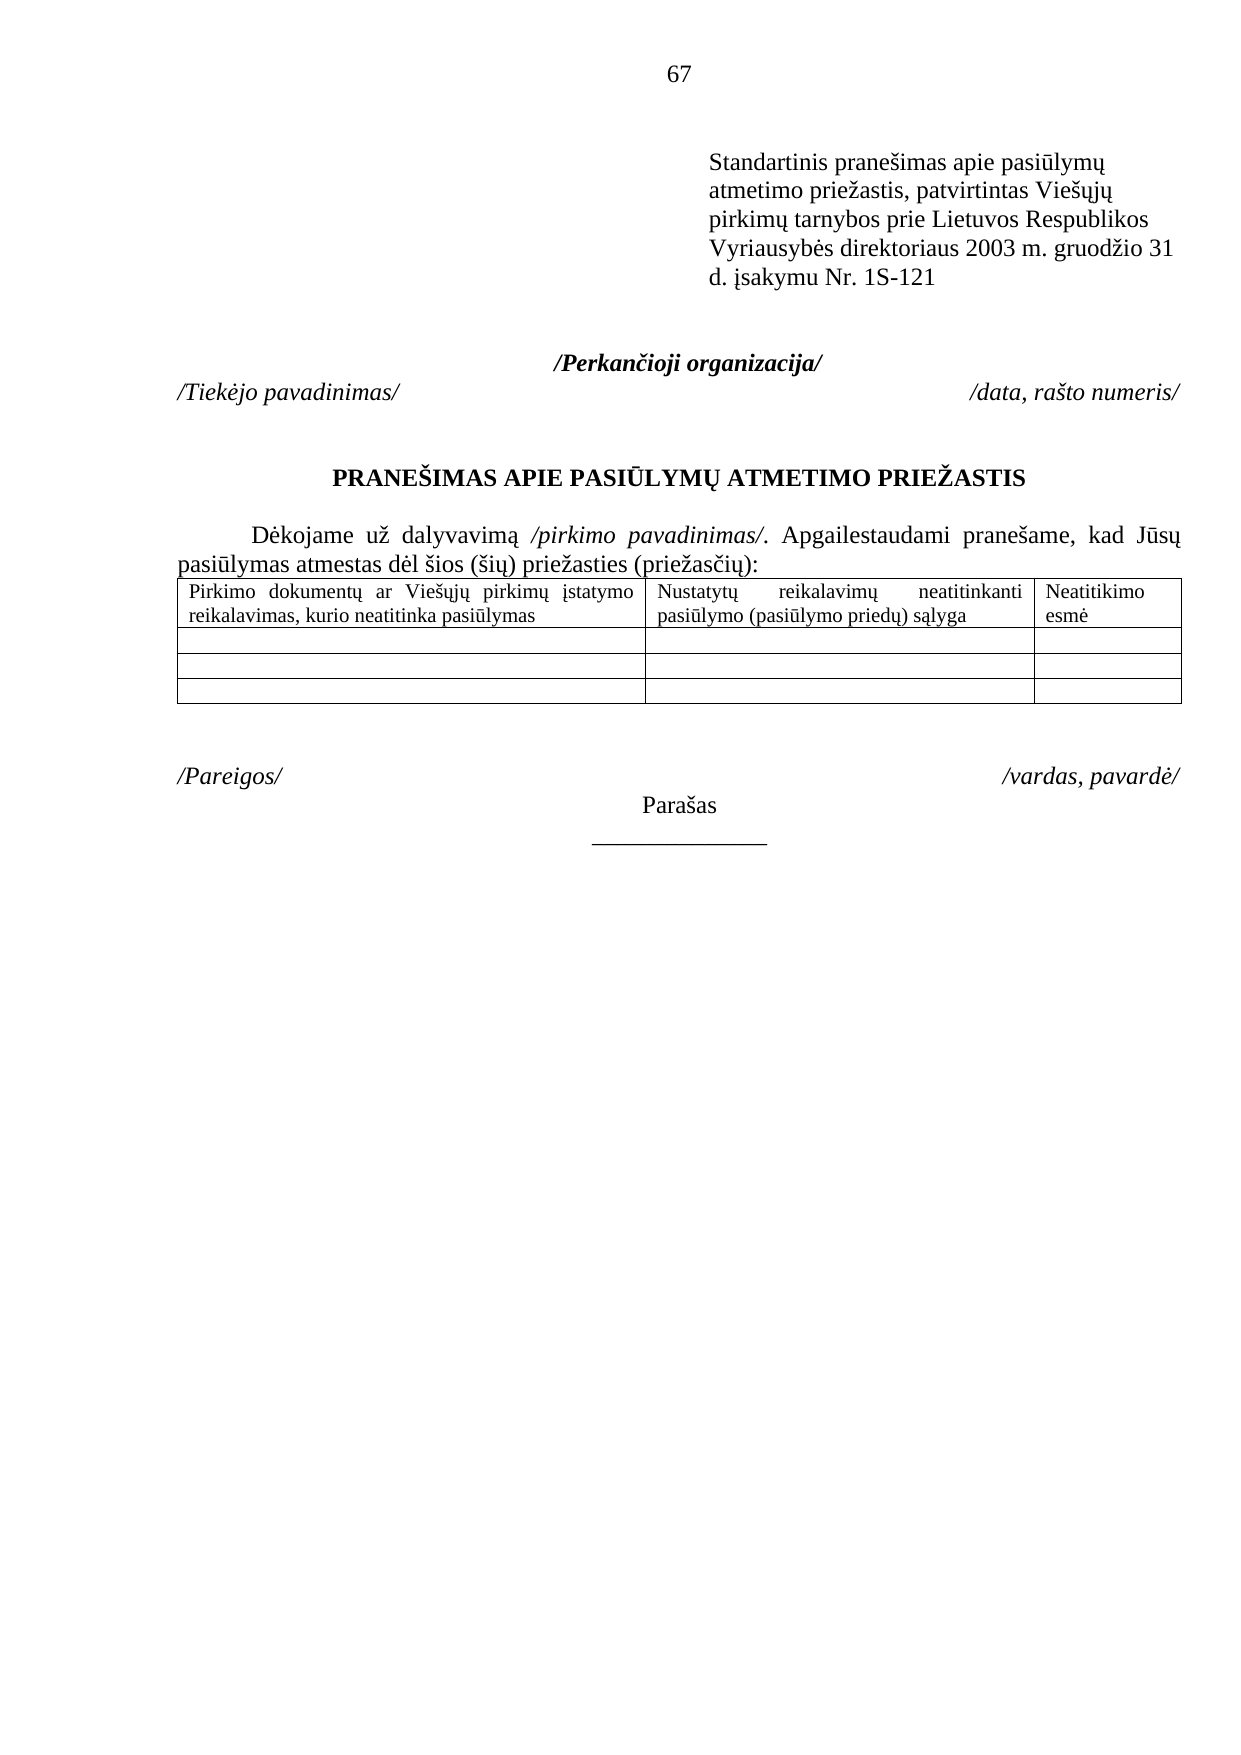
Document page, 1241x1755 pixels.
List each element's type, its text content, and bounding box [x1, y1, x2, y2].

table_header Nustatytų reikalavimų neatitinkanti pasiūlymo (pasiūlymo priedų) sąlyga [646, 579, 1034, 627]
table_header Neatitikimo esmė [1035, 579, 1181, 627]
text PRANEŠIMAS APIE PASIŪLYMŲ ATMETIMO PRIEŽASTIS [177, 463, 1181, 492]
table_cell [178, 628, 645, 652]
table_cell [646, 628, 1034, 652]
text ______________ [177, 819, 1181, 847]
text /Pareigos/ /vardas, pavardė/ [177, 761, 1181, 790]
text atmetimo priežastis, patvirtintas Viešųjų [709, 176, 1181, 204]
text Vyriausybės direktoriaus 2003 m. gruodžio 31 d. įsakymu Nr. 1S-121 [709, 233, 1181, 291]
text /Perkančioji organizacija/ [177, 348, 1181, 377]
text Standartinis pranešimas apie pasiūlymų [709, 147, 1181, 176]
text pirkimų tarnybos prie Lietuvos Respublikos [709, 204, 1181, 233]
text /Tiekėjo pavadinimas/ /data, rašto numeris/ [177, 377, 1181, 406]
table_cell [646, 679, 1034, 703]
table_cell [646, 654, 1034, 677]
table_cell [1035, 679, 1181, 703]
table_cell [178, 654, 645, 677]
text Dėkojame už dalyvavimą /pirkimo pavadinimas/. Apgailestaudami pranešame, kad Jūsų pasiūlymas atmestas dėl šios (šių) priežasties (priežasčių): [177, 521, 1181, 578]
table_cell [1035, 628, 1181, 652]
table_cell [1035, 654, 1181, 677]
table_cell [178, 679, 645, 703]
text Parašas [177, 790, 1181, 819]
table_header Pirkimo dokumentų ar Viešųjų pirkimų įstatymo reikalavimas, kurio neatitinka pasiūlymas [178, 579, 645, 627]
